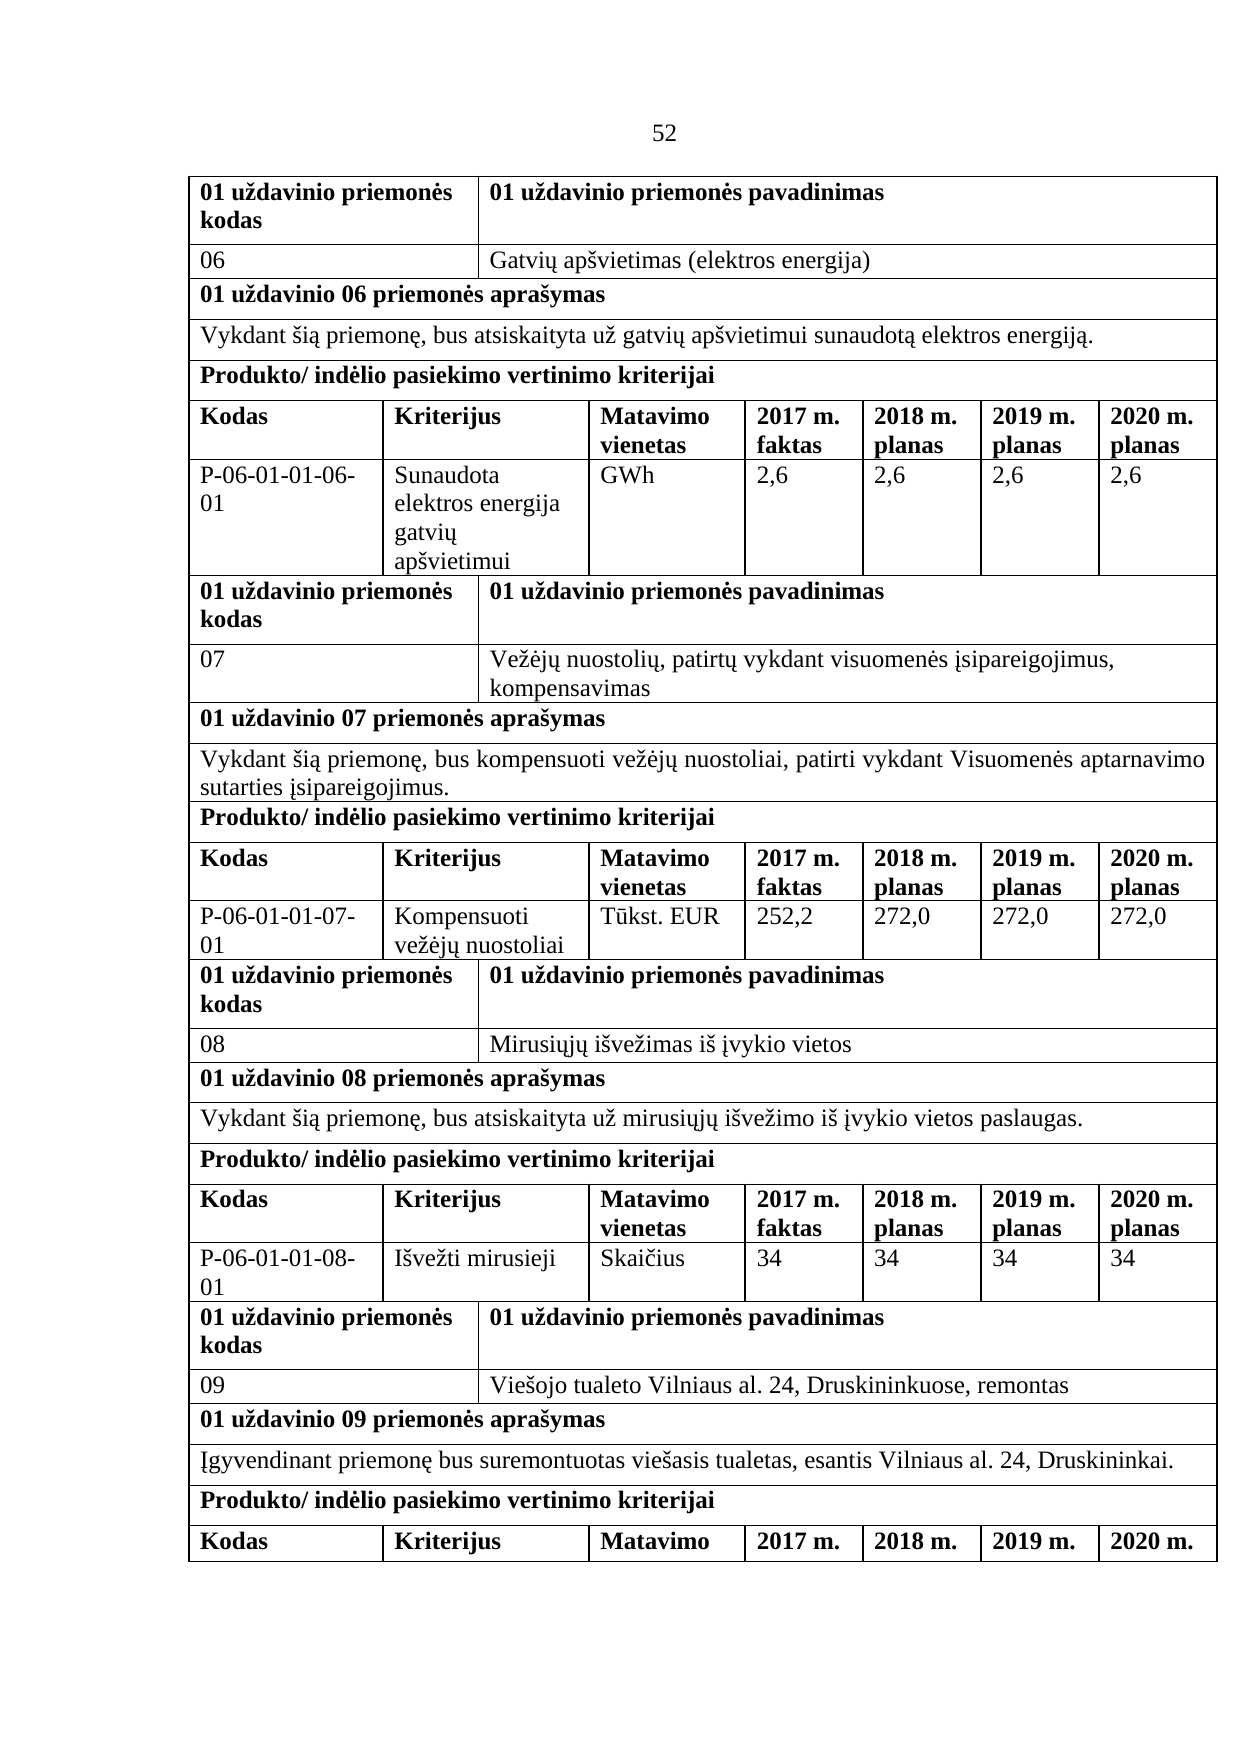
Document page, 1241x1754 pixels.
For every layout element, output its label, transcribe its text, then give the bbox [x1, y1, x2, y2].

table_cell 34 [982, 1243, 1098, 1301]
table_cell Vykdant šią priemonę, bus atsiskaityta už mirusiųjų išvežimo iš įvykio vietos paslaugas. [190, 1103, 1216, 1143]
table_cell 34 [1100, 1243, 1216, 1301]
table_cell Matavimo vienetas [590, 401, 744, 459]
table_cell 2019 m. planas [982, 843, 1098, 900]
table_cell Kriterijus [384, 401, 588, 459]
table_cell Kodas [190, 1526, 382, 1561]
table_cell 2018 m. planas [864, 843, 980, 900]
table_cell Gatvių apšvietimas (elektros energija) [479, 245, 1216, 278]
table_cell 01 uždavinio 06 priemonės aprašymas [190, 279, 1216, 319]
table_cell Kompensuoti vežėjų nuostoliai [384, 901, 588, 959]
table_cell 2018 m. planas [864, 401, 980, 459]
table_cell 08 [190, 1029, 478, 1062]
table_cell 2019 m. planas [982, 401, 1098, 459]
table_cell 01 uždavinio priemonės kodas [190, 177, 478, 244]
table_cell 2018 m. [864, 1526, 980, 1561]
table_cell 01 uždavinio priemonės pavadinimas [479, 960, 1216, 1028]
table_cell 07 [190, 645, 478, 702]
table_cell 272,0 [864, 901, 980, 959]
table_cell 2020 m. planas [1100, 401, 1216, 459]
table_cell Mirusiųjų išvežimas iš įvykio vietos [479, 1029, 1216, 1062]
table_cell 2017 m. faktas [746, 843, 862, 900]
table_cell 01 uždavinio priemonės pavadinimas [479, 177, 1216, 244]
table_cell Viešojo tualeto Vilniaus al. 24, Druskininkuose, remontas [479, 1370, 1216, 1403]
table_cell GWh [590, 460, 744, 575]
table_cell P-06-01-01-08-01 [190, 1243, 382, 1301]
table_cell 252,2 [746, 901, 862, 959]
table_cell 2,6 [746, 460, 862, 575]
table_cell Kriterijus [384, 1526, 588, 1561]
table_cell Kriterijus [384, 1185, 588, 1242]
table_cell 01 uždavinio priemonės pavadinimas [479, 1302, 1216, 1369]
table_cell 2,6 [864, 460, 980, 575]
table_cell Kodas [190, 843, 382, 900]
table_cell 01 uždavinio priemonės pavadinimas [479, 576, 1216, 643]
table_cell 272,0 [1100, 901, 1216, 959]
table_cell Vykdant šią priemonę, bus atsiskaityta už gatvių apšvietimui sunaudotą elektros energiją. [190, 320, 1216, 359]
table_cell 2020 m. planas [1100, 843, 1216, 900]
table_cell Kodas [190, 401, 382, 459]
table_cell Produkto/ indėlio pasiekimo vertinimo kriterijai [190, 1486, 1216, 1525]
table_cell Vykdant šią priemonę, bus kompensuoti vežėjų nuostoliai, patirti vykdant Visuomenės aptarnavimo sutarties įsipareigojimus. [190, 744, 1216, 801]
table_cell 01 uždavinio priemonės kodas [190, 960, 478, 1028]
table_cell 06 [190, 245, 478, 278]
table_cell Kodas [190, 1185, 382, 1242]
table_cell 2017 m. faktas [746, 401, 862, 459]
table_cell 01 uždavinio 07 priemonės aprašymas [190, 703, 1216, 743]
table_cell 2017 m. faktas [746, 1185, 862, 1242]
table_cell Matavimo vienetas [590, 843, 744, 900]
table_cell Produkto/ indėlio pasiekimo vertinimo kriterijai [190, 802, 1216, 842]
table_cell Kriterijus [384, 843, 588, 900]
table_cell Sunaudota elektros energija gatvių apšvietimui [384, 460, 588, 575]
table_cell Skaičius [590, 1243, 744, 1301]
table_cell 34 [864, 1243, 980, 1301]
table_cell Vežėjų nuostolių, patirtų vykdant visuomenės įsipareigojimus, kompensavimas [479, 645, 1216, 702]
table_cell 09 [190, 1370, 478, 1403]
table_cell 2019 m. [982, 1526, 1098, 1561]
table_cell 2,6 [982, 460, 1098, 575]
table_cell Produkto/ indėlio pasiekimo vertinimo kriterijai [190, 361, 1216, 400]
table_cell 2,6 [1100, 460, 1216, 575]
table_cell P-06-01-01-06-01 [190, 460, 382, 575]
table_cell 2019 m. planas [982, 1185, 1098, 1242]
table_cell Matavimo [590, 1526, 744, 1561]
table_cell Išvežti mirusieji [384, 1243, 588, 1301]
table_cell 2020 m. planas [1100, 1185, 1216, 1242]
table_cell 2018 m. planas [864, 1185, 980, 1242]
table_cell 01 uždavinio 08 priemonės aprašymas [190, 1063, 1216, 1102]
table_cell 34 [746, 1243, 862, 1301]
table_cell Įgyvendinant priemonę bus suremontuotas viešasis tualetas, esantis Vilniaus al. 24, Druskininkai. [190, 1445, 1216, 1484]
table_cell 01 uždavinio priemonės kodas [190, 576, 478, 643]
table_cell Tūkst. EUR [590, 901, 744, 959]
table_cell 01 uždavinio priemonės kodas [190, 1302, 478, 1369]
table_cell Produkto/ indėlio pasiekimo vertinimo kriterijai [190, 1144, 1216, 1183]
table_cell Matavimo vienetas [590, 1185, 744, 1242]
table_cell P-06-01-01-07-01 [190, 901, 382, 959]
table_cell 272,0 [982, 901, 1098, 959]
table_cell 2020 m. [1100, 1526, 1216, 1561]
table_cell 01 uždavinio 09 priemonės aprašymas [190, 1404, 1216, 1444]
table_cell 2017 m. [746, 1526, 862, 1561]
